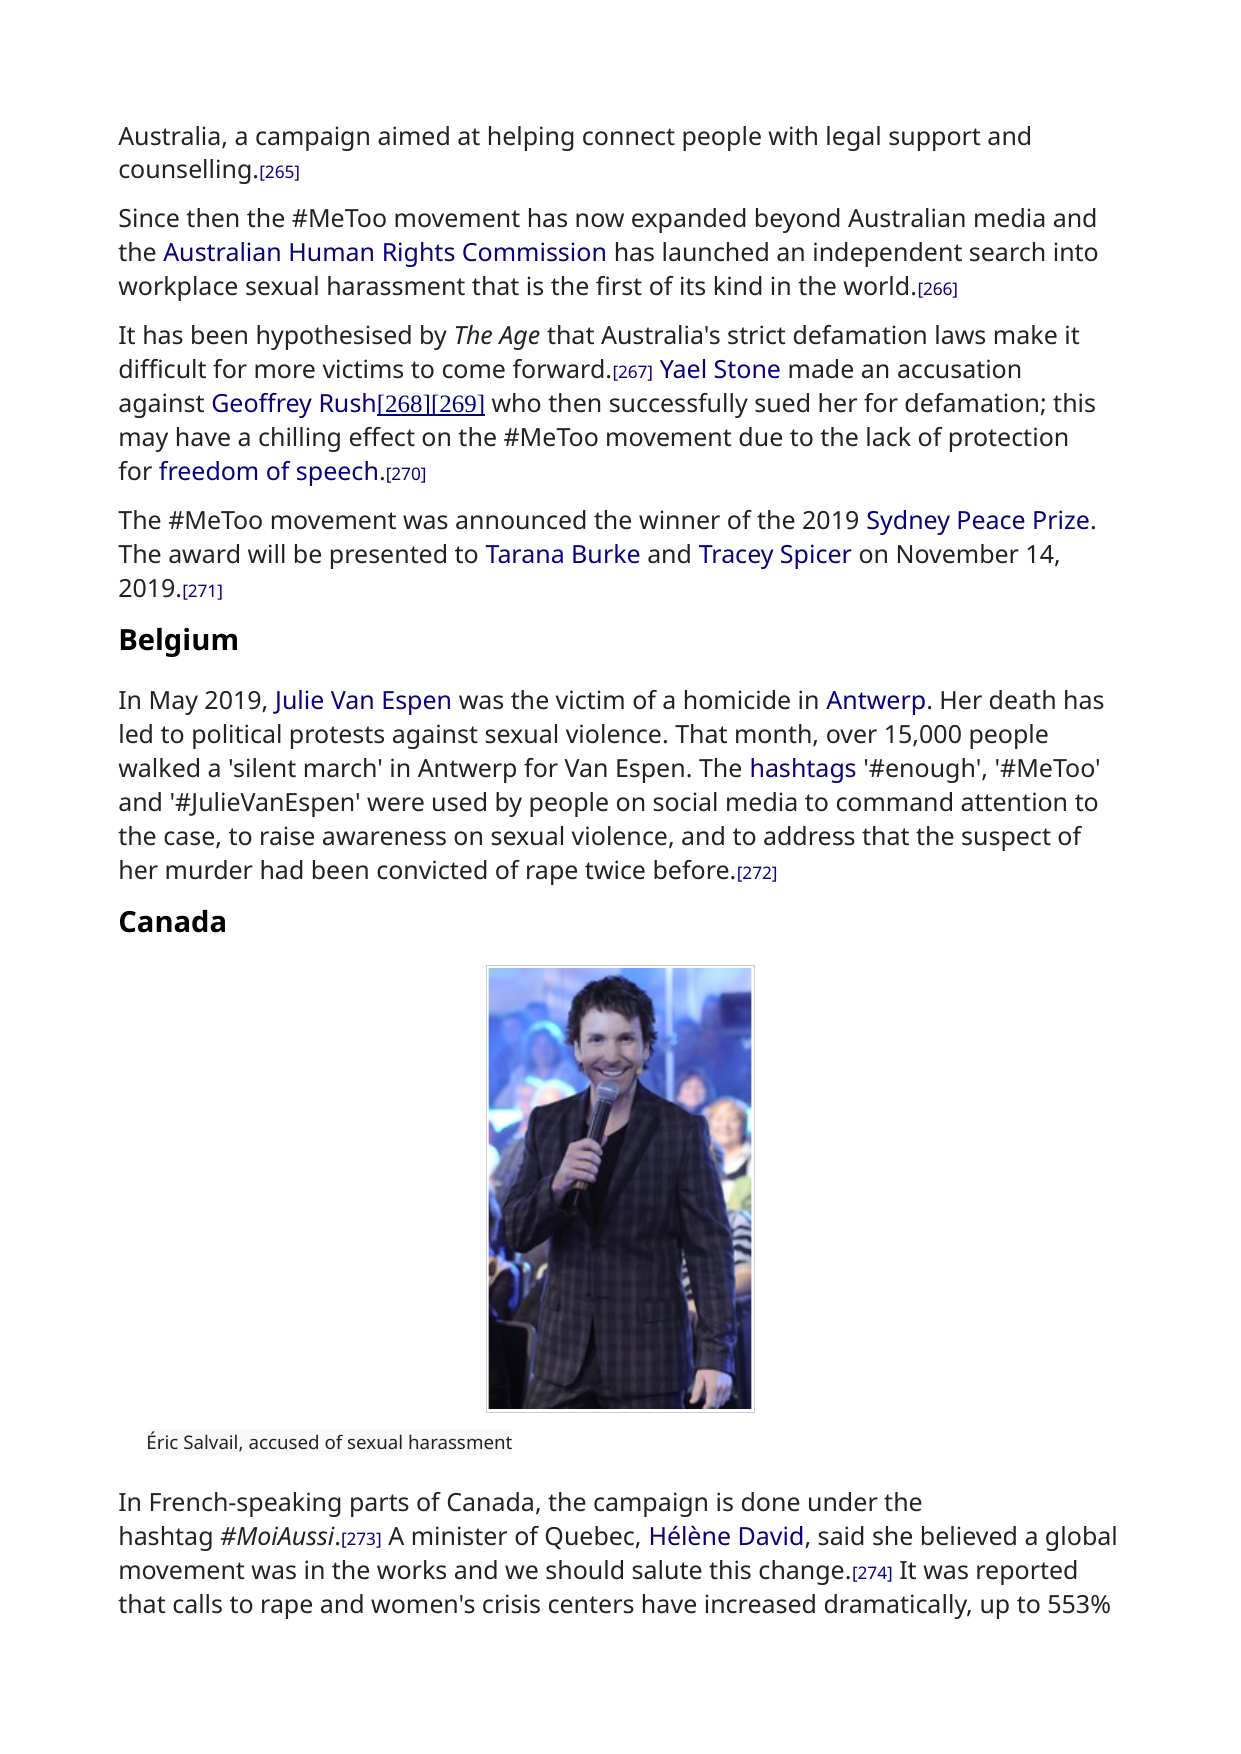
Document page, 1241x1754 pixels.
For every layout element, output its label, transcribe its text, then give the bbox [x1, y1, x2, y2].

picture [488, 968, 752, 1409]
subtitle Canada [118, 902, 1122, 941]
text Éric Salvail, accused of sexual harassment [123, 1429, 1122, 1455]
text Australia, a campaign aimed at helping connect people with legal support and counselling.[265] [118, 118, 1122, 186]
text Since then the #MeToo movement has now expanded beyond Australian media and the Australian Human Rights Commission has launched an independent search into workplace sexual harassment that is the first of its kind in the world.[266] [118, 201, 1122, 303]
subtitle Belgium [118, 619, 1122, 659]
text In May 2019, Julie Van Espen was the victim of a homicide in Antwerp. Her death has led to political protests against sexual violence. That month, over 15,000 people walked a 'silent march' in Antwerp for Van Espen. The hashtags '#enough', '#MeToo' and '#JulieVanEspen' were used by people on social media to command attention to the case, to raise awareness on sexual violence, and to address that the suspect of her murder had been convicted of rape twice before.[272] [118, 683, 1122, 887]
text The #MeToo movement was announced the winner of the 2019 Sydney Peace Prize. The award will be presented to Tarana Burke and Tracey Spicer on November 14, 2019.[271] [118, 502, 1122, 605]
text In French-speaking parts of Canada, the campaign is done under the hashtag #MoiAussi.[273] A minister of Quebec, Hélène David, said she believed a global movement was in the works and we should salute this change.[274] It was reported that calls to rape and women's crisis centers have increased dramatically, up to 553% [118, 1484, 1122, 1621]
text It has been hypothesised by The Age that Australia's strict defamation laws make it difficult for more victims to come forward.[267] Yael Stone made an accusation against Geoffrey Rush[268][269] who then successfully sued her for defamation; this may have a chilling effect on the #MeToo movement due to the lack of protection for freedom of speech.[270] [118, 318, 1122, 488]
